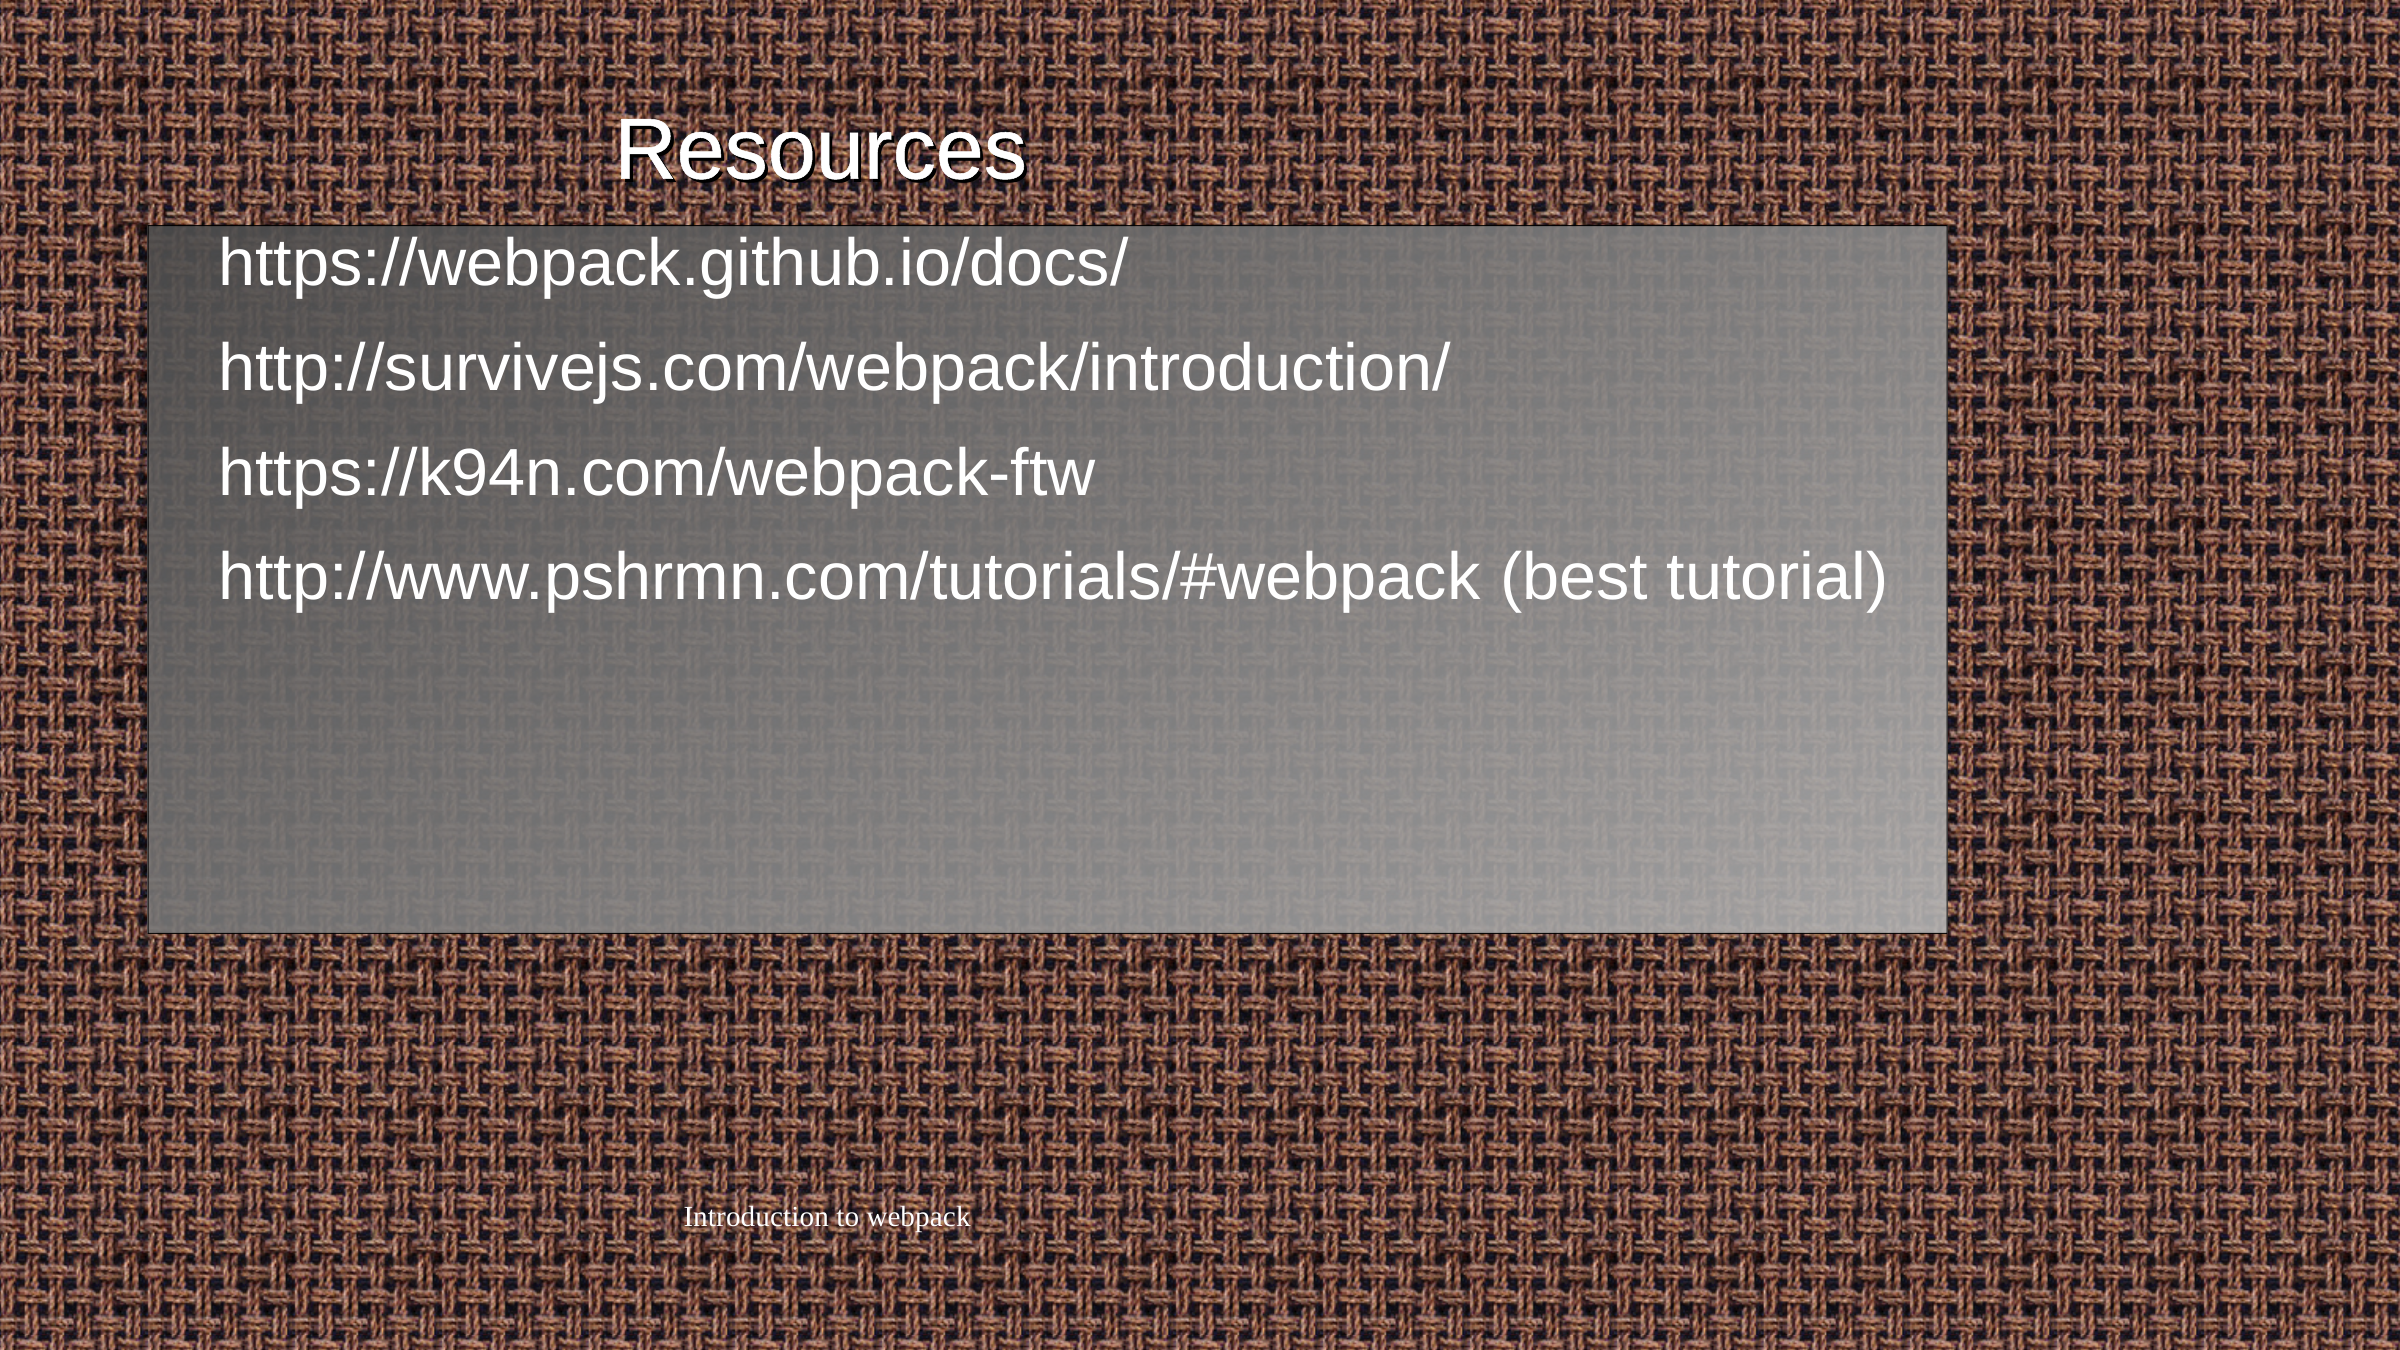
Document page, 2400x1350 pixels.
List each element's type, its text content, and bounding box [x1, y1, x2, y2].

title Resources [135, 45, 1506, 253]
picture [0, 0, 2400, 1350]
list https://webpack.github.io/docs/ http://survivejs.com/webpack/introduction/ https://k94n.com/webpack-ftw http://www.pshrmn.com/tutorials/#webpack (best tutorial) [147, 225, 1948, 934]
